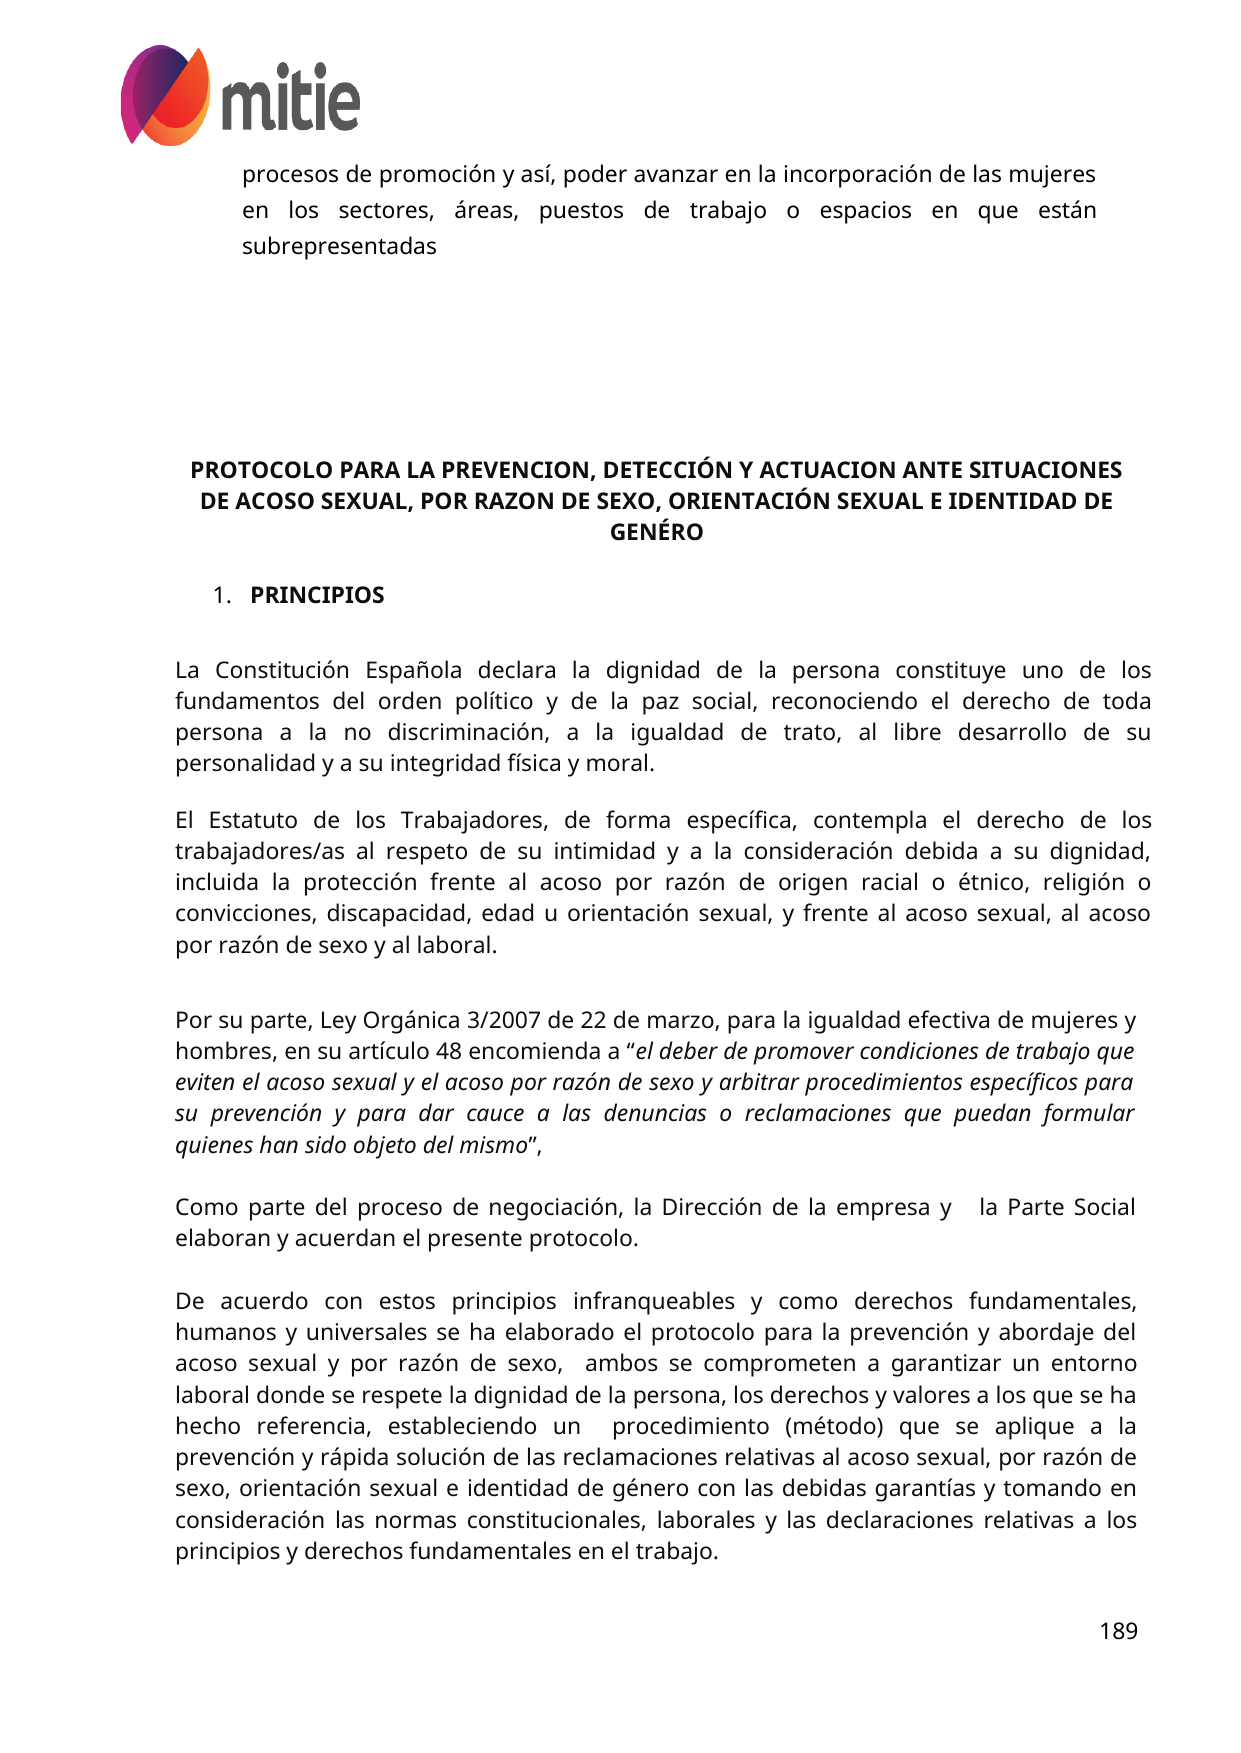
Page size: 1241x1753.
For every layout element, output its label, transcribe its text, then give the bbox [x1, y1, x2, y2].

text De acuerdo con estos principios infranqueables y como derechos fundamentales, humanos y universales se ha elaborado el protocolo para la prevención y abordaje del acoso sexual y por razón de sexo, ambos se comprometen a garantizar un entorno laboral donde se respete la dignidad de la persona, los derechos y valores a los que se ha hecho referencia, estableciendo un procedimiento (método) que se aplique a la prevención y rápida solución de las reclamaciones relativas al acoso sexual, por razón de sexo, orientación sexual e identidad de género con las debidas garantías y tomando en consideración las normas constitucionales, laborales y las declaraciones relativas a los principios y derechos fundamentales en el trabajo. [175, 1285, 1138, 1566]
text Por su parte, Ley Orgánica 3/2007 de 22 de marzo, para la igualdad efectiva de mujeres y hombres, en su artículo 48 encomienda a “el deber de promover condiciones de trabajo que eviten el acoso sexual y el acoso por razón de sexo y arbitrar procedimientos específicos para su prevención y para dar cauce a las denuncias o reclamaciones que puedan formular quienes han sido objeto del mismo”, [175, 1004, 1138, 1160]
list PRINCIPIOS [212, 579, 1138, 610]
text El Estatuto de los Trabajadores, de forma específica, contempla el derecho de los trabajadores/as al respeto de su intimidad y a la consideración debida a su dignidad, incluida la protección frente al acoso por razón de origen racial o étnico, religión o convicciones, discapacidad, edad u orientación sexual, y frente al acoso sexual, al acoso por razón de sexo y al laboral. [175, 804, 1153, 960]
text procesos de promoción y así, poder avanzar en la incorporación de las mujeres en los sectores, áreas, puestos de trabajo o espacios en que están subrepresentadas [242, 158, 1097, 261]
text La Constitución Española declara la dignidad de la persona constituye uno de los fundamentos del orden político y de la paz social, reconociendo el derecho de toda persona a la no discriminación, a la igualdad de trato, al libre desarrollo de su personalidad y a su integridad física y moral. [175, 654, 1153, 779]
text Como parte del proceso de negociación, la Dirección de la empresa y la Parte Social elaboran y acuerdan el presente protocolo. [175, 1191, 1138, 1254]
text PROTOCOLO PARA LA PREVENCION, DETECCIÓN Y ACTUACION ANTE SITUACIONES DE ACOSO SEXUAL, POR RAZON DE SEXO, ORIENTACIÓN SEXUAL E IDENTIDAD DE GENÉRO [175, 454, 1138, 547]
